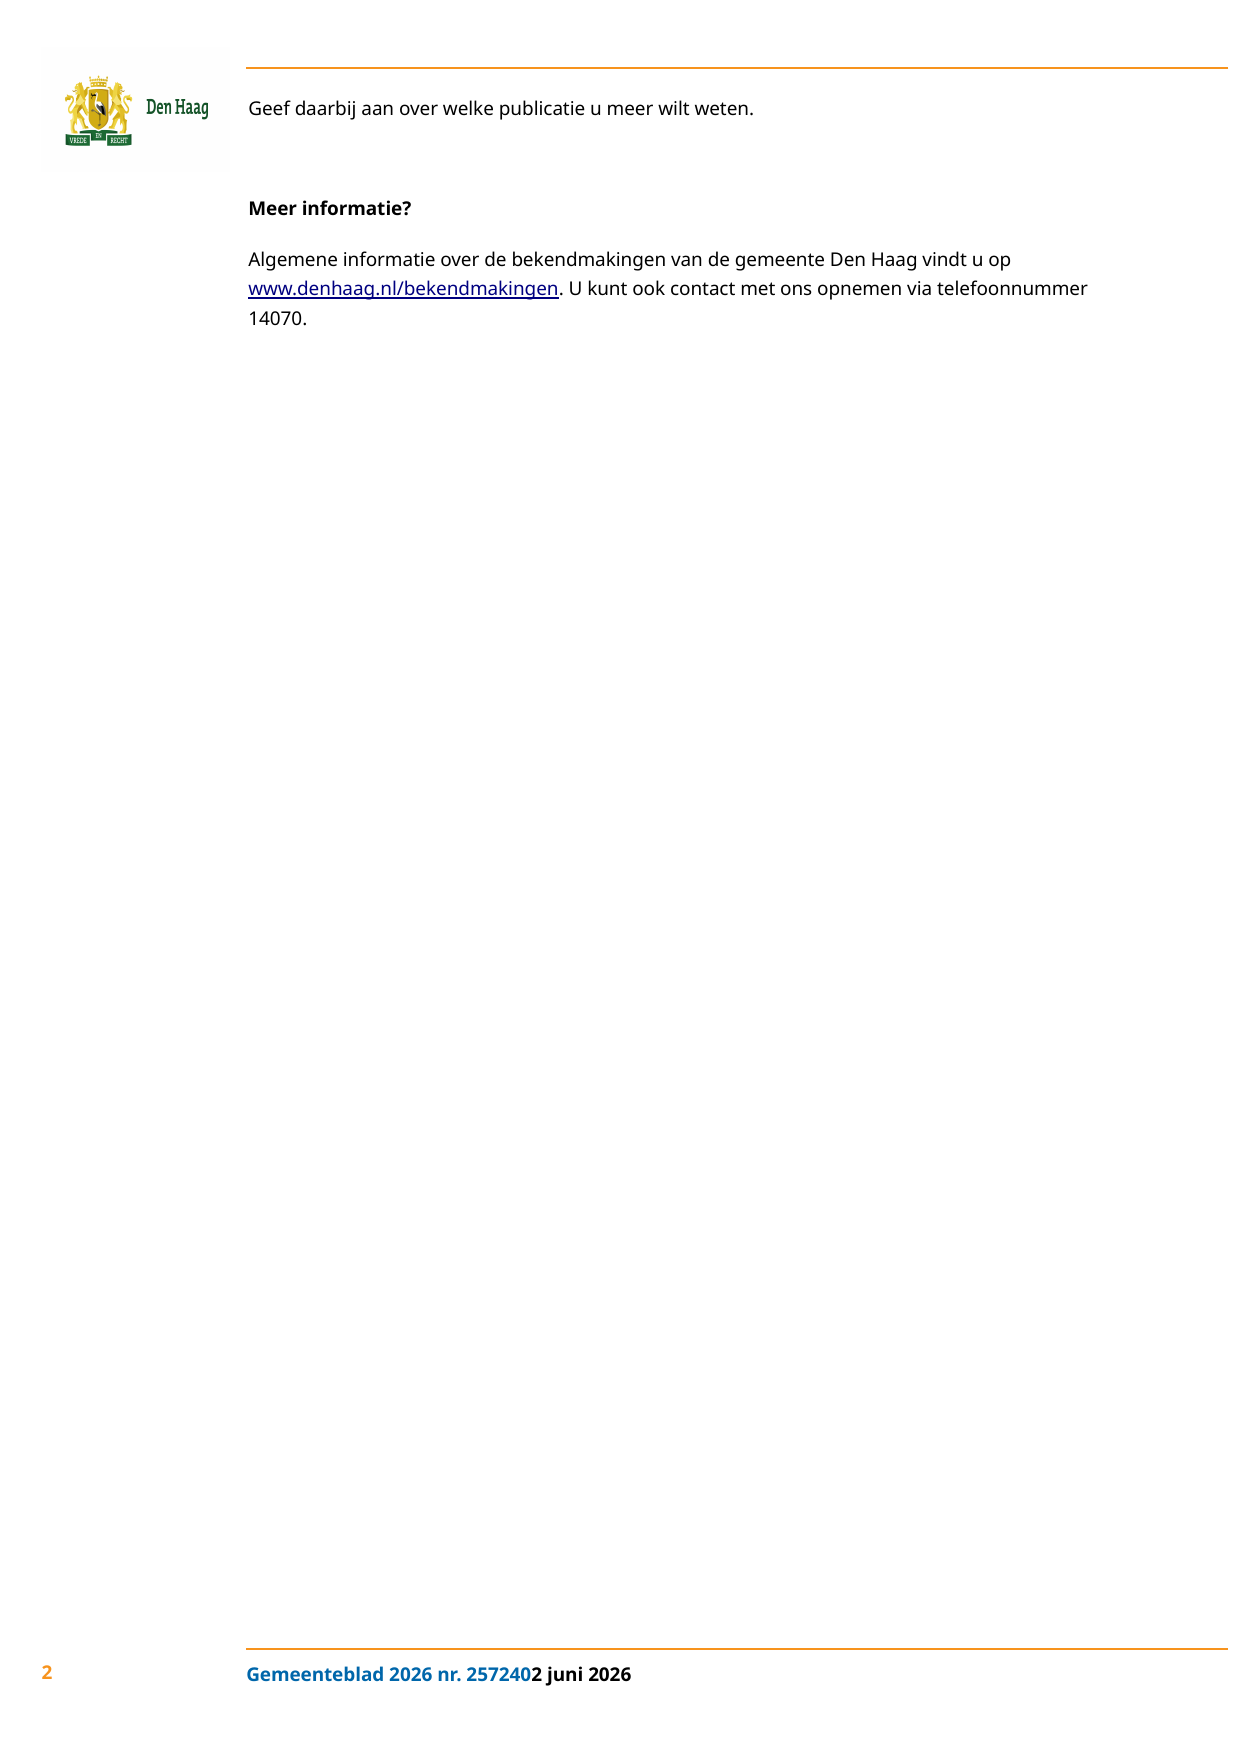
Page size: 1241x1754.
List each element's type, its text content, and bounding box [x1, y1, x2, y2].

text Geef daarbij aan over welke publicatie u meer wilt weten. [248, 95, 1152, 121]
picture [41, 47, 231, 172]
text Meer informatie? [248, 196, 1152, 221]
text Algemene informatie over de bekendmakingen van de gemeente Den Haag vindt u op www.denhaag.nl/bekendmakingen. U kunt ook contact met ons opnemen via telefoonnummer 14070. [248, 246, 1152, 331]
